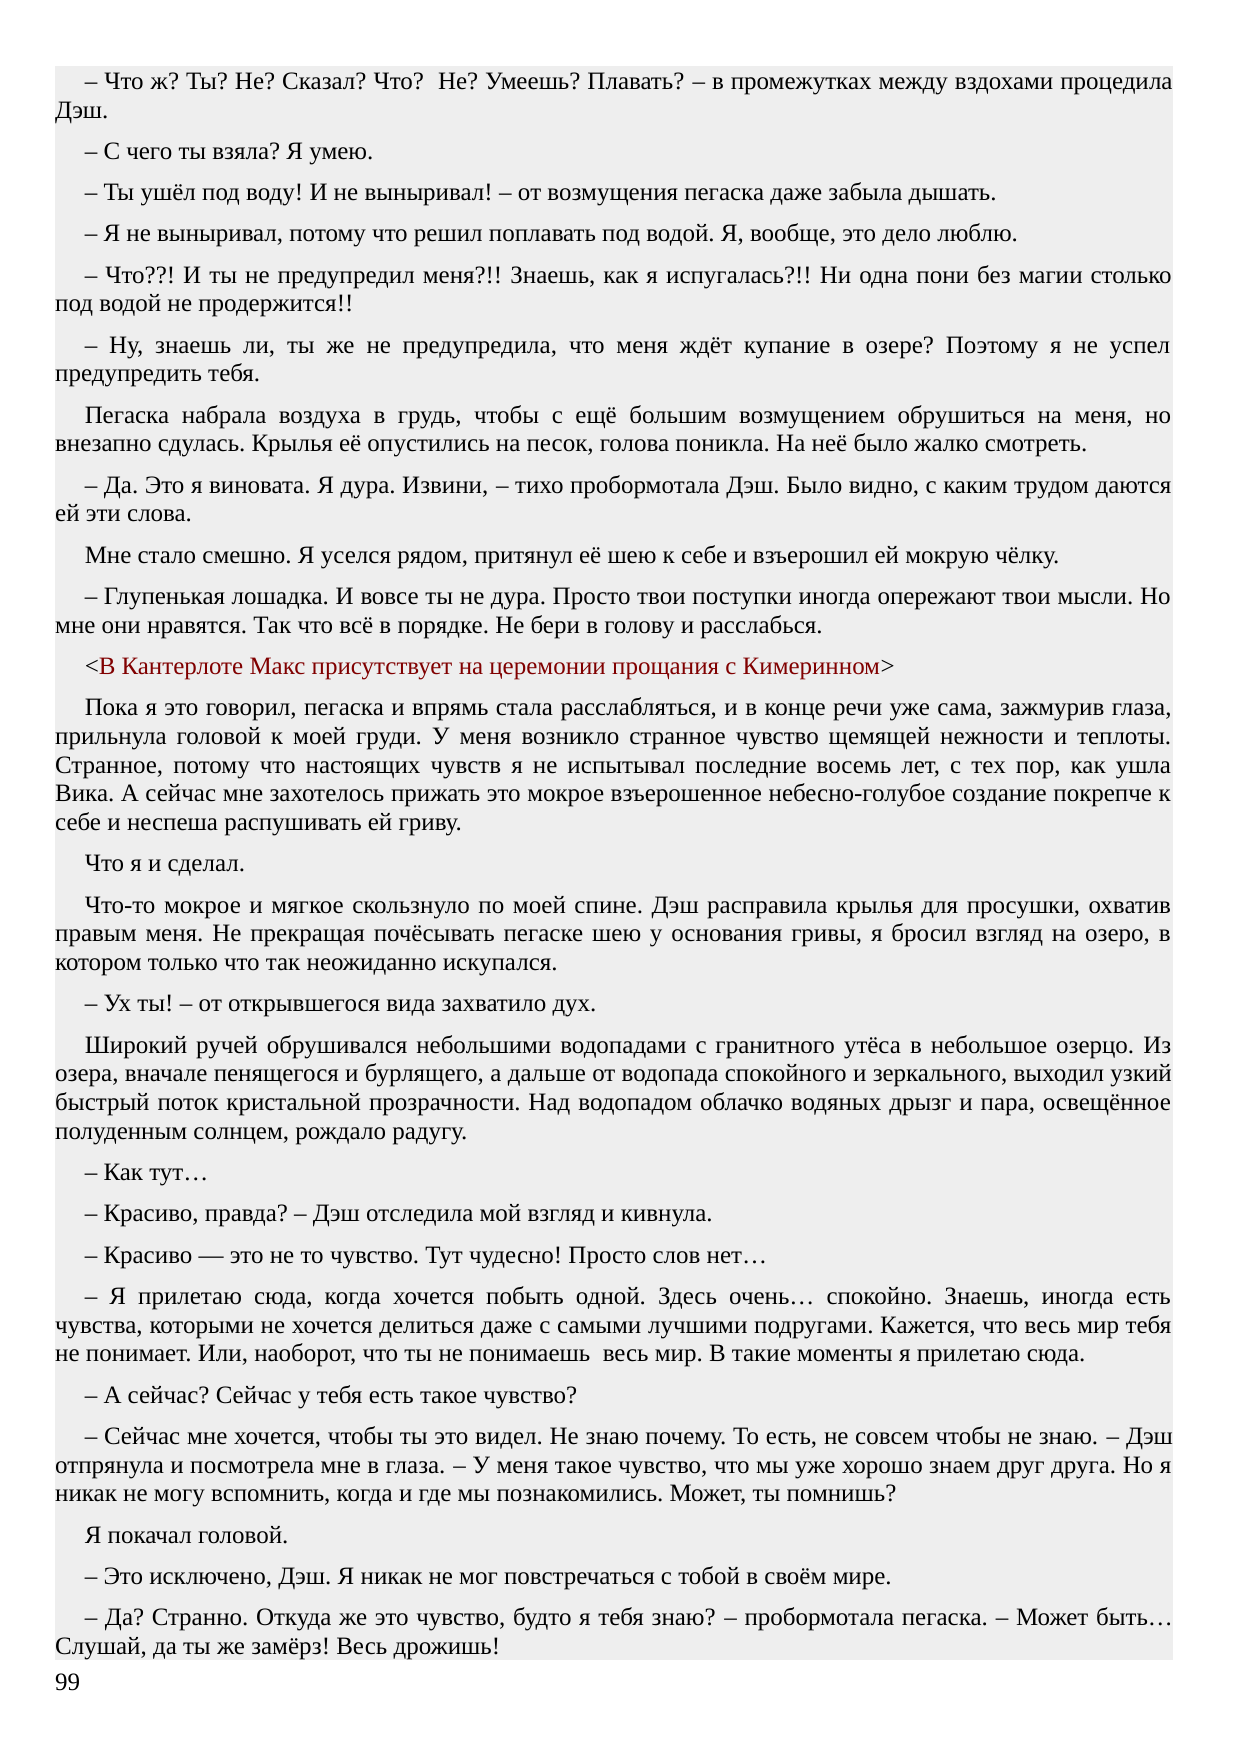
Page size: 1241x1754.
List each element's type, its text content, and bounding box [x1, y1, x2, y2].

text – Красиво, правда? – Дэш отследила мой взгляд и кивнула. [55, 1198, 1173, 1227]
text – С чего ты взяла? Я умею. [55, 136, 1173, 165]
text – Да? Странно. Откуда же это чувство, будто я тебя знаю? – пробормотала пегаска. – Может быть… Слушай, да ты же замёрз! Весь дрожишь! [55, 1602, 1173, 1660]
text – Как тут… [55, 1157, 1173, 1186]
text – Я прилетаю сюда, когда хочется побыть одной. Здесь очень… спокойно. Знаешь, иногда есть чувства, которыми не хочется делиться даже с самыми лучшими подругами. Кажется, что весь мир тебя не понимает. Или, наоборот, что ты не понимаешь весь мир. В такие моменты я прилетаю сюда. [55, 1281, 1173, 1367]
text Я покачал головой. [55, 1520, 1173, 1548]
text – Я не выныривал, потому что решил поплавать под водой. Я, вообще, это дело люблю. [55, 218, 1173, 247]
text <В Кантерлоте Макс присутствует на церемонии прощания с Кимеринном> [55, 651, 1173, 680]
text – Что??! И ты не предупредил меня?!! Знаешь, как я испугалась?!! Ни одна пони без магии столько под водой не продержится!! [55, 260, 1173, 317]
text – Красиво — это не то чувство. Тут чудесно! Просто слов нет… [55, 1240, 1173, 1268]
text Что я и сделал. [55, 848, 1173, 877]
text – Сейчас мне хочется, чтобы ты это видел. Не знаю почему. То есть, не совсем чтобы не знаю. – Дэш отпрянула и посмотрела мне в глаза. – У меня такое чувство, что мы уже хорошо знаем друг друга. Но я никак не могу вспомнить, когда и где мы познакомились. Может, ты помнишь? [55, 1421, 1173, 1507]
text – А сейчас? Сейчас у тебя есть такое чувство? [55, 1380, 1173, 1408]
text Пока я это говорил, пегаска и впрямь стала расслабляться, и в конце речи уже сама, зажмурив глаза, прильнула головой к моей груди. У меня возникло странное чувство щемящей нежности и теплоты. Странное, потому что настоящих чувств я не испытывал последние восемь лет, с тех пор, как ушла Вика. А сейчас мне захотелось прижать это мокрое взъерошенное небесно-голубое создание покрепче к себе и неспеша распушивать ей гриву. [55, 692, 1173, 836]
text Пегаска набрала воздуха в грудь, чтобы с ещё большим возмущением обрушиться на меня, но внезапно сдулась. Крылья её опустились на песок, голова поникла. На неё было жалко смотреть. [55, 400, 1173, 457]
text Что-то мокрое и мягкое скользнуло по моей спине. Дэш расправила крылья для просушки, охватив правым меня. Не прекращая почёсывать пегаске шею у основания гривы, я бросил взгляд на озеро, в котором только что так неожиданно искупался. [55, 890, 1173, 976]
text – Ух ты! – от открывшегося вида захватило дух. [55, 988, 1173, 1017]
text Широкий ручей обрушивался небольшими водопадами с гранитного утёса в небольшое озерцо. Из озера, вначале пенящегося и бурлящего, а дальше от водопада спокойного и зеркального, выходил узкий быстрый поток кристальной прозрачности. Над водопадом облачко водяных дрызг и пара, освещённое полуденным солнцем, рождало радугу. [55, 1030, 1173, 1145]
text – Что ж? Ты? Не? Сказал? Что? Не? Умеешь? Плавать? – в промежутках между вздохами процедила Дэш. [55, 66, 1173, 123]
text – Это исключено, Дэш. Я никак не мог повстречаться с тобой в своём мире. [55, 1561, 1173, 1590]
text Мне стало смешно. Я уселся рядом, притянул её шею к себе и взъерошил ей мокрую чёлку. [55, 540, 1173, 568]
text – Ты ушёл под воду! И не выныривал! – от возмущения пегаска даже забыла дышать. [55, 177, 1173, 206]
text – Глупенькая лошадка. И вовсе ты не дура. Просто твои поступки иногда опережают твои мысли. Но мне они нравятся. Так что всё в порядке. Не бери в голову и расслабься. [55, 581, 1173, 638]
text – Ну, знаешь ли, ты же не предупредила, что меня ждёт купание в озере? Поэтому я не успел предупредить тебя. [55, 330, 1173, 387]
text – Да. Это я виновата. Я дура. Извини, – тихо пробормотала Дэш. Было видно, с каким трудом даются ей эти слова. [55, 470, 1173, 527]
